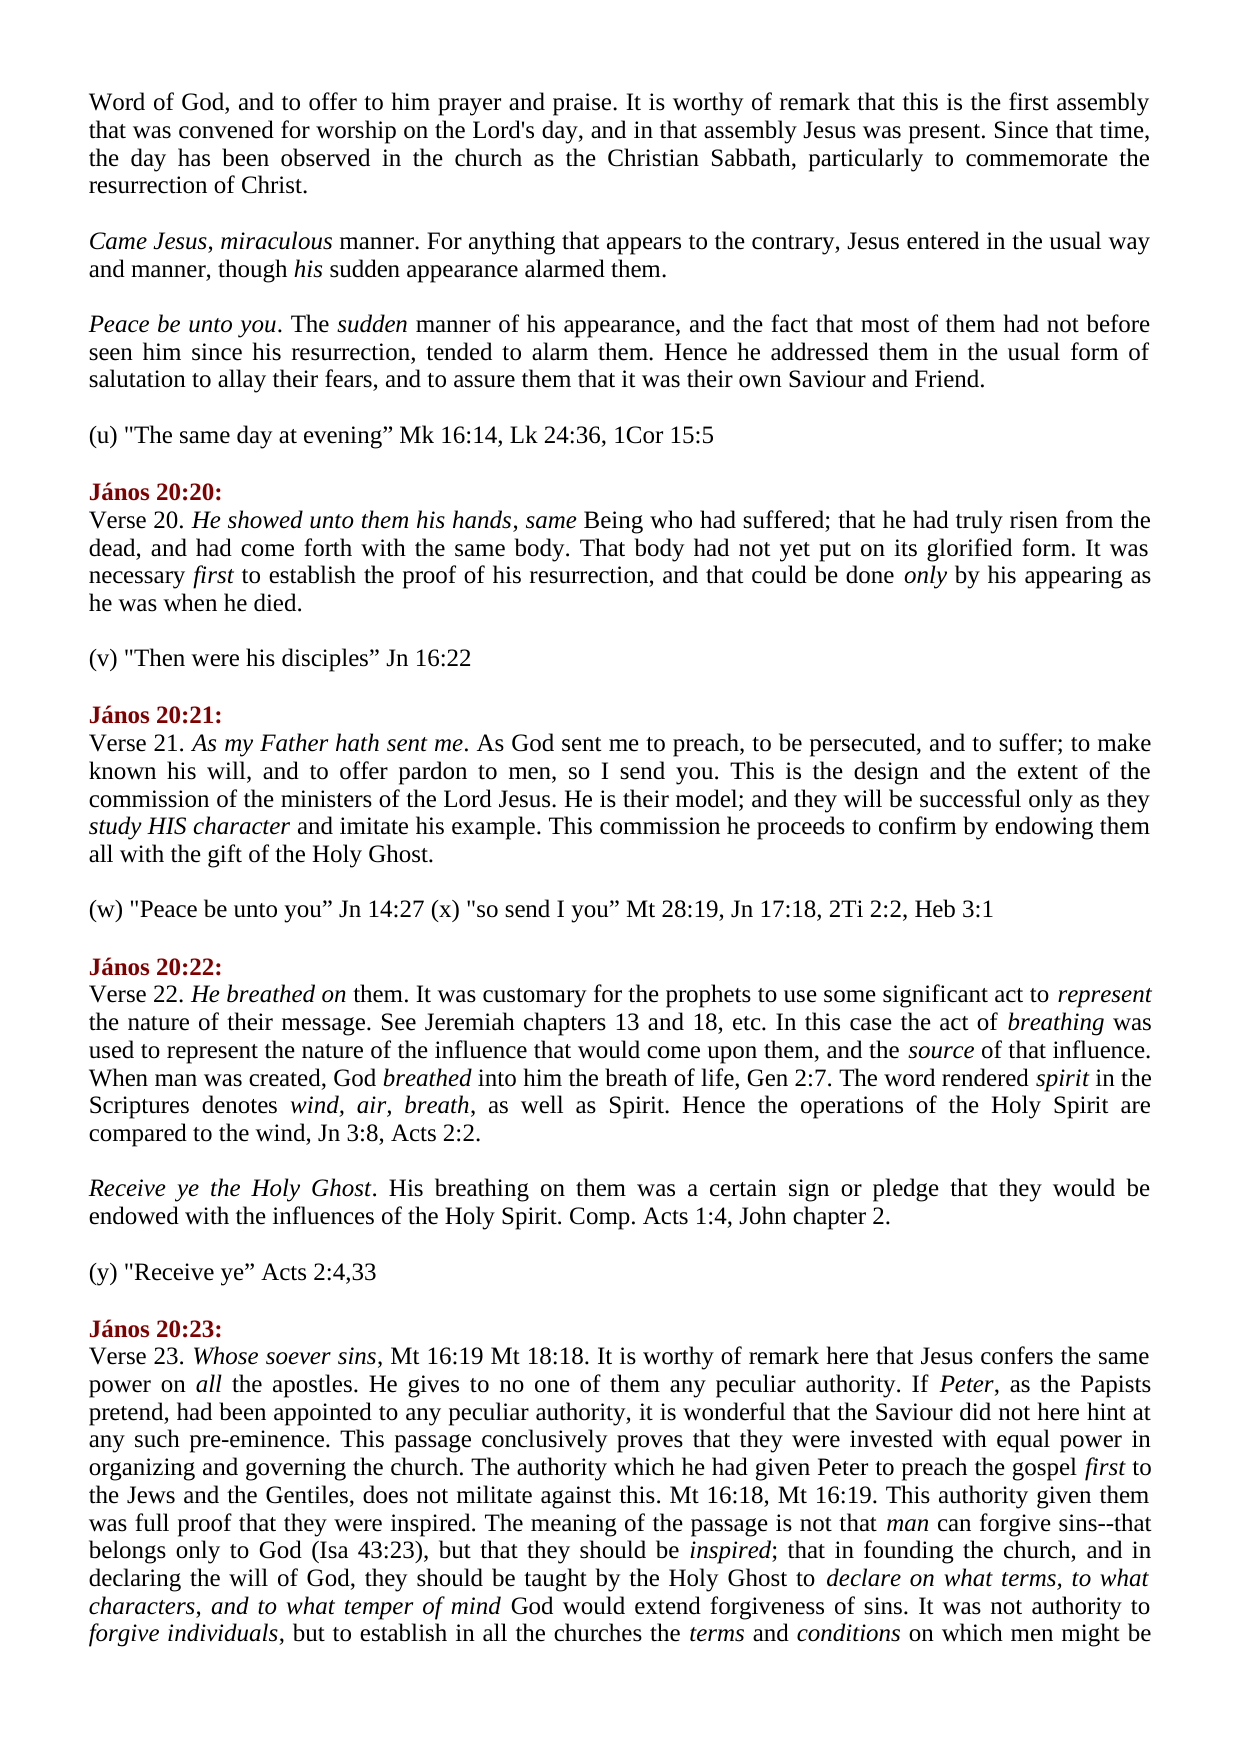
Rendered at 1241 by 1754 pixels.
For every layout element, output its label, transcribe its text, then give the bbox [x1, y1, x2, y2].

text Verse 20. He showed unto them his hands, same Being who had suffered; that he had truly risen from the dead, and had come forth with the same body. That body had not yet put on its glorified form. It was necessary first to establish the proof of his resurrection, and that could be done only by his appearing as he was when he died. (v) "Then were his disciples” Jn 16:22 [88, 506, 1152, 672]
text János 20:22: [88, 953, 1152, 981]
text János 20:20: [88, 478, 1152, 506]
text Verse 22. He breathed on them. It was customary for the prophets to use some significant act to represent the nature of their message. See Jeremiah chapters 13 and 18, etc. In this case the act of breathing was used to represent the nature of the influence that would come upon them, and the source of that influence. When man was created, God breathed into him the breath of life, Gen 2:7. The word rendered spirit in the Scriptures denotes wind, air, breath, as well as Spirit. Hence the operations of the Holy Spirit are compared to the wind, Jn 3:8, Acts 2:2. Receive ye the Holy Ghost. His breathing on them was a certain sign or pledge that they would be endowed with the influences of the Holy Spirit. Comp. Acts 1:4, John chapter 2. (y) "Receive ye” Acts 2:4,33 [88, 981, 1152, 1285]
text Verse 21. As my Father hath sent me. As God sent me to preach, to be persecuted, and to suffer; to make known his will, and to offer pardon to men, so I send you. This is the design and the extent of the commission of the ministers of the Lord Jesus. He is their model; and they will be successful only as they study HIS character and imitate his example. This commission he proceeds to confirm by endowing them all with the gift of the Holy Ghost. (w) "Peace be unto you” Jn 14:27 (x) "so send I you” Mt 28:19, Jn 17:18, 2Ti 2:2, Heb 3:1 [88, 729, 1152, 923]
text János 20:23: [88, 1315, 1152, 1342]
text János 20:21: [88, 702, 1152, 729]
text Word of God, and to offer to him prayer and praise. It is worthy of remark that this is the first assembly that was convened for worship on the Lord's day, and in that assembly Jesus was present. Since that time, the day has been observed in the church as the Christian Sabbath, particularly to commemorate the resurrection of Christ. Came Jesus, miraculous manner. For anything that appears to the contrary, Jesus entered in the usual way and manner, though his sudden appearance alarmed them. Peace be unto you. The sudden manner of his appearance, and the fact that most of them had not before seen him since his resurrection, tended to alarm them. Hence he addressed them in the usual form of salutation to allay their fears, and to assure them that it was their own Saviour and Friend. (u) "The same day at evening” Mk 16:14, Lk 24:36, 1Cor 15:5 [88, 88, 1152, 449]
text Verse 23. Whose soever sins, Mt 16:19 Mt 18:18. It is worthy of remark here that Jesus confers the same power on all the apostles. He gives to no one of them any peculiar authority. If Peter, as the Papists pretend, had been appointed to any peculiar authority, it is wonderful that the Saviour did not here hint at any such pre-eminence. This passage conclusively proves that they were invested with equal power in organizing and governing the church. The authority which he had given Peter to preach the gospel first to the Jews and the Gentiles, does not militate against this. Mt 16:18, Mt 16:19. This authority given them was full proof that they were inspired. The meaning of the passage is not that man can forgive sins--that belongs only to God (Isa 43:23), but that they should be inspired; that in founding the church, and in declaring the will of God, they should be taught by the Holy Ghost to declare on what terms, to what characters, and to what temper of mind God would extend forgiveness of sins. It was not authority to forgive individuals, but to establish in all the churches the terms and conditions on which men might be [88, 1342, 1152, 1647]
